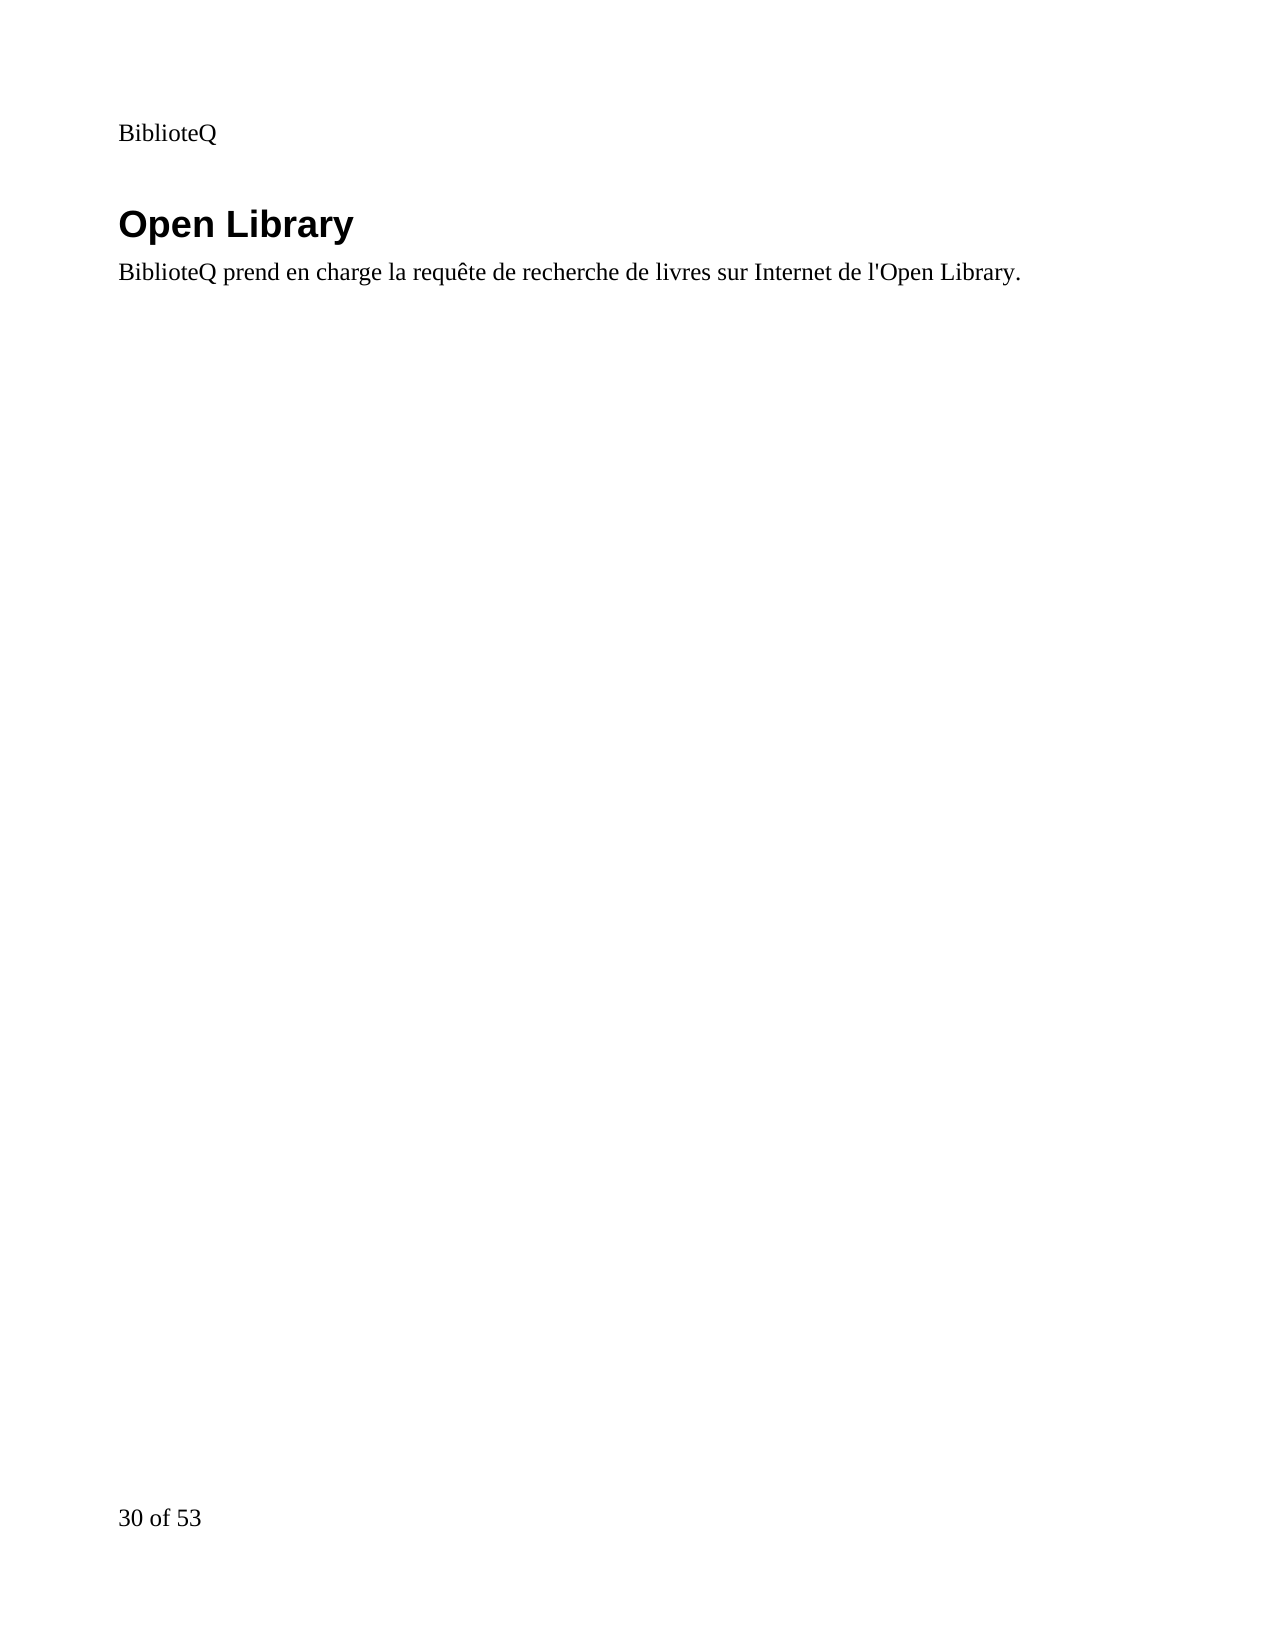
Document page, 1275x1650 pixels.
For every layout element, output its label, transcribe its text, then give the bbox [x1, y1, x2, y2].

subtitle Open Library [118, 201, 1157, 245]
text BiblioteQ prend en charge la requête de recherche de livres sur Internet de l'Open Library. [118, 257, 1157, 286]
